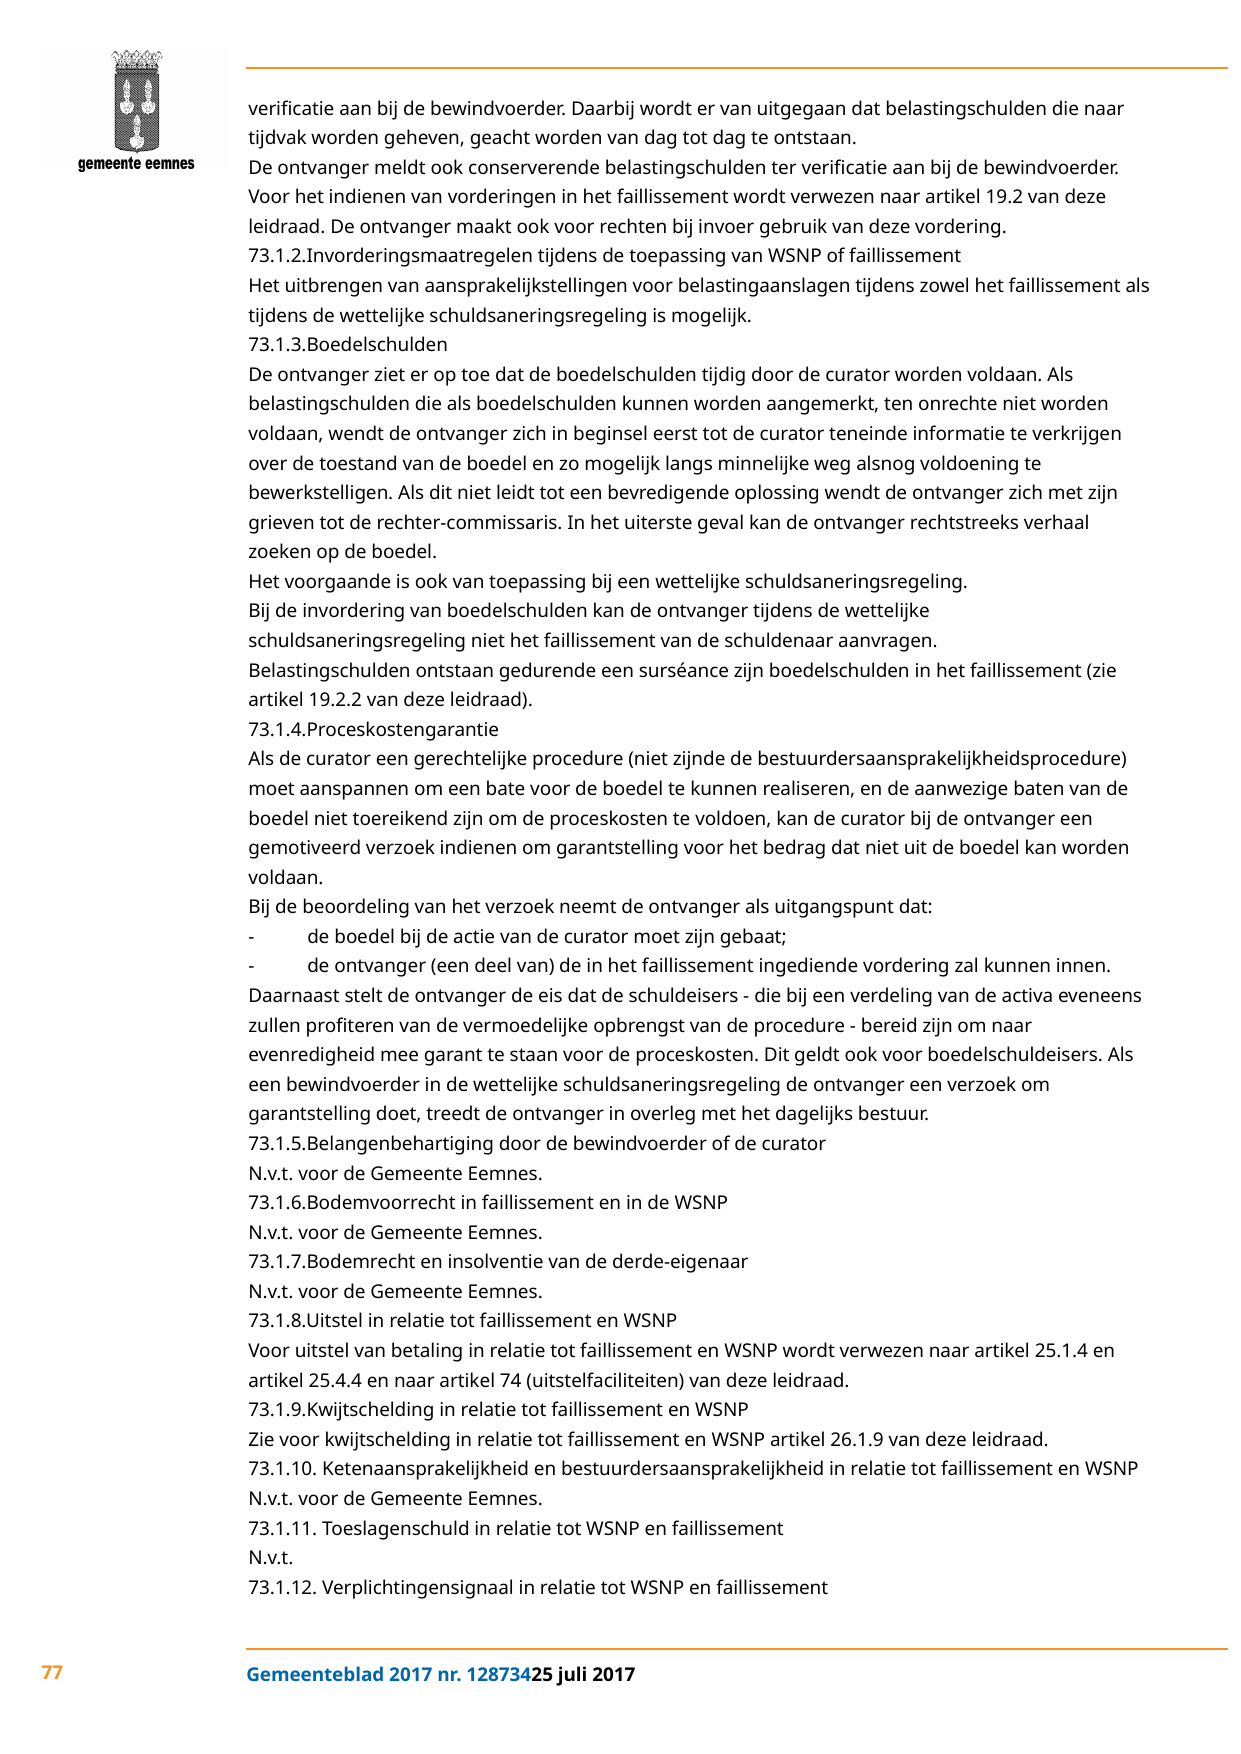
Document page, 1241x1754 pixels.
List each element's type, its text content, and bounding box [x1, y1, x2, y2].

text De ontvanger meldt ook conserverende belastingschulden ter verificatie aan bij de bewindvoerder. [248, 154, 1152, 180]
text De ontvanger ziet er op toe dat de boedelschulden tijdig door de curator worden voldaan. Als belastingschulden die als boedelschulden kunnen worden aangemerkt, ten onrechte niet worden voldaan, wendt de ontvanger zich in beginsel eerst tot de curator teneinde informatie te verkrijgen over de toestand van de boedel en zo mogelijk langs minnelijke weg alsnog voldoening te bewerkstelligen. Als dit niet leidt tot een bevredigende oplossing wendt de ontvanger zich met zijn grieven tot de rechter-commissaris. In het uiterste geval kan de ontvanger rechtstreeks verhaal zoeken op de boedel. [248, 361, 1152, 564]
text 73.1.2.Invorderingsmaatregelen tijdens de toepassing van WSNP of faillissement [248, 243, 1152, 268]
text Voor uitstel van betaling in relatie tot faillissement en WSNP wordt verwezen naar artikel 25.1.4 en artikel 25.4.4 en naar artikel 74 (uitstelfaciliteiten) van deze leidraad. [248, 1337, 1152, 1393]
text Bij de beoordeling van het verzoek neemt de ontvanger als uitgangspunt dat: [248, 893, 1152, 919]
list de ontvanger (een deel van) de in het faillissement ingediende vordering zal kunnen innen. [248, 953, 1152, 978]
picture [41, 47, 231, 172]
text 73.1.11. Toeslagenschuld in relatie tot WSNP en faillissement [248, 1515, 1152, 1541]
text Daarnaast stelt de ontvanger de eis dat de schuldeisers - die bij een verdeling van de activa eveneens zullen profiteren van de vermoedelijke opbrengst van de procedure - bereid zijn om naar evenredigheid mee garant te staan voor de proceskosten. Dit geldt ook voor boedelschuldeisers. Als een bewindvoerder in de wettelijke schuldsaneringsregeling de ontvanger een verzoek om garantstelling doet, treedt de ontvanger in overleg met het dagelijks bestuur. [248, 982, 1152, 1126]
text 73.1.10. Ketenaansprakelijkheid en bestuurdersaansprakelijkheid in relatie tot faillissement en WSNP [248, 1456, 1152, 1481]
text 73.1.5.Belangenbehartiging door de bewindvoerder of de curator [248, 1130, 1152, 1156]
text Zie voor kwijtschelding in relatie tot faillissement en WSNP artikel 26.1.9 van deze leidraad. [248, 1426, 1152, 1452]
text Het uitbrengen van aansprakelijkstellingen voor belastingaanslagen tijdens zowel het faillissement als tijdens de wettelijke schuldsaneringsregeling is mogelijk. [248, 272, 1152, 328]
text N.v.t. voor de Gemeente Eemnes. [248, 1219, 1152, 1245]
text Als de curator een gerechtelijke procedure (niet zijnde de bestuurdersaansprakelijkheidsprocedure) moet aanspannen om een bate voor de boedel te kunnen realiseren, en de aanwezige baten van de boedel niet toereikend zijn om de proceskosten te voldoen, kan de curator bij de ontvanger een gemotiveerd verzoek indienen om garantstelling voor het bedrag dat niet uit de boedel kan worden voldaan. [248, 746, 1152, 890]
text N.v.t. voor de Gemeente Eemnes. [248, 1278, 1152, 1304]
text 73.1.6.Bodemvoorrecht in faillissement en in de WSNP [248, 1189, 1152, 1215]
text N.v.t. [248, 1544, 1152, 1570]
text 73.1.12. Verplichtingensignaal in relatie tot WSNP en faillissement [248, 1574, 1152, 1600]
text 73.1.8.Uitstel in relatie tot faillissement en WSNP [248, 1308, 1152, 1333]
text Bij de invordering van boedelschulden kan de ontvanger tijdens de wettelijke schuldsaneringsregeling niet het faillissement van de schuldenaar aanvragen. [248, 598, 1152, 653]
text Voor het indienen van vorderingen in het faillissement wordt verwezen naar artikel 19.2 van deze leidraad. De ontvanger maakt ook voor rechten bij invoer gebruik van deze vordering. [248, 183, 1152, 239]
text verificatie aan bij de bewindvoerder. Daarbij wordt er van uitgegaan dat belastingschulden die naar tijdvak worden geheven, geacht worden van dag tot dag te ontstaan. [248, 95, 1152, 150]
text 73.1.9.Kwijtschelding in relatie tot faillissement en WSNP [248, 1396, 1152, 1422]
text 73.1.4.Proceskostengarantie [248, 716, 1152, 742]
text N.v.t. voor de Gemeente Eemnes. [248, 1160, 1152, 1186]
list de boedel bij de actie van de curator moet zijn gebaat; [248, 923, 1152, 949]
text Belastingschulden ontstaan gedurende een surséance zijn boedelschulden in het faillissement (zie artikel 19.2.2 van deze leidraad). [248, 657, 1152, 712]
text Het voorgaande is ook van toepassing bij een wettelijke schuldsaneringsregeling. [248, 568, 1152, 594]
text 73.1.3.Boedelschulden [248, 331, 1152, 357]
text N.v.t. voor de Gemeente Eemnes. [248, 1485, 1152, 1511]
text 73.1.7.Bodemrecht en insolventie van de derde-eigenaar [248, 1248, 1152, 1274]
